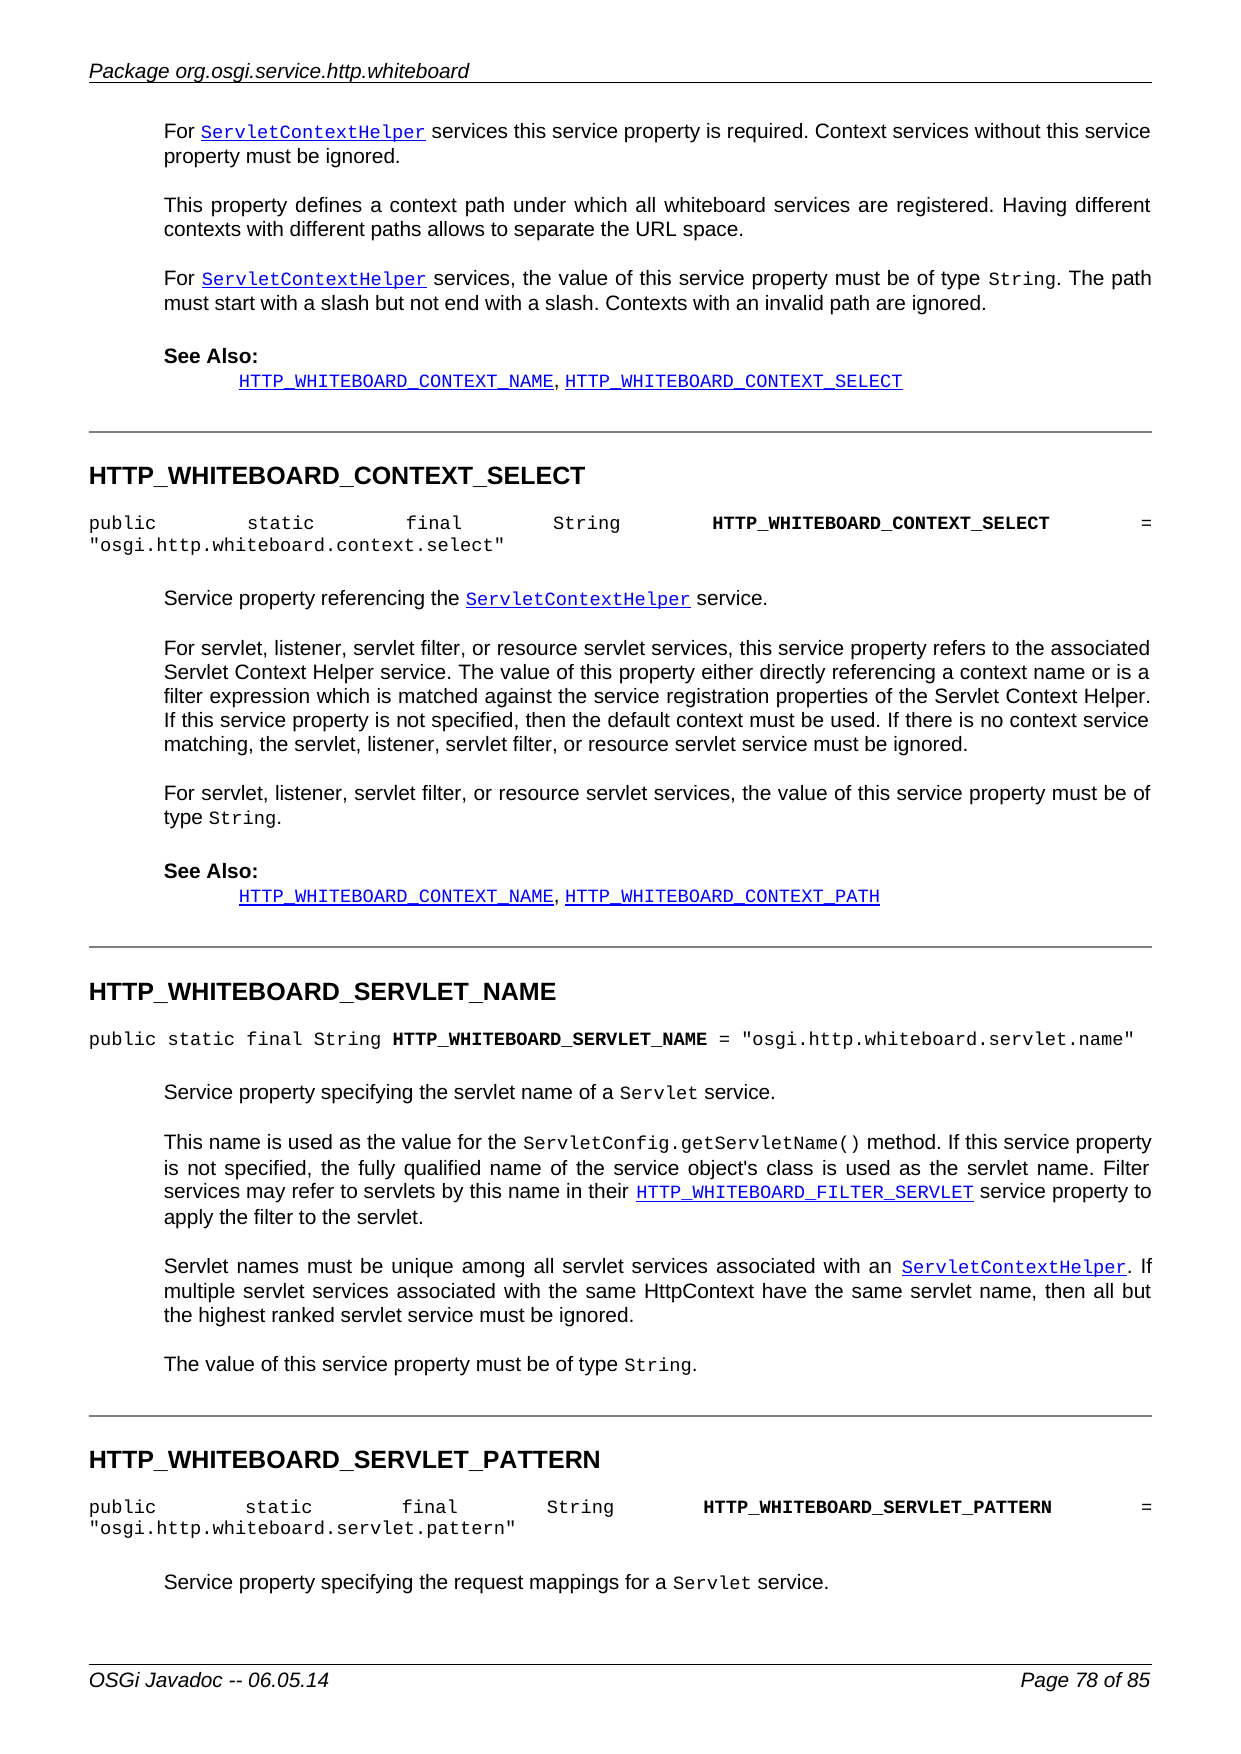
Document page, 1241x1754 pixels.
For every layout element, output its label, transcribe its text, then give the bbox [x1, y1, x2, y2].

text For ServletContextHelper services, the value of this service property must be of type String. The path must start with a slash but not end with a slash. Contexts with an invalid path are ignored. [163, 266, 1152, 315]
text HTTP_WHITEBOARD_CONTEXT_NAME, HTTP_WHITEBOARD_CONTEXT_SELECT [238, 368, 1152, 393]
text See Also: [163, 344, 1152, 368]
text This name is used as the value for the ServletConfig.getServletName() method. If this service property is not specified, the fully qualified name of the service object's class is used as the servlet name. Filter services may refer to servlets by this name in their HTTP_WHITEBOARD_FILTER_SERVLET service property to apply the filter to the servlet. [163, 1130, 1152, 1228]
text Servlet names must be unique among all servlet services associated with an ServletContextHelper. If multiple servlet services associated with the same HttpContext have the same servlet name, then all but the highest ranked servlet service must be ignored. [163, 1253, 1152, 1327]
text This property defines a context path under which all whiteboard services are registered. Having different contexts with different paths allows to separate the URL space. [163, 193, 1152, 241]
text HTTP_WHITEBOARD_CONTEXT_NAME, HTTP_WHITEBOARD_CONTEXT_PATH [238, 883, 1152, 908]
text Service property referencing the ServletContextHelper service. [163, 586, 1152, 611]
text Service property specifying the servlet name of a Servlet service. [163, 1080, 1152, 1105]
text For ServletContextHelper services this service property is required. Context services without this service property must be ignored. [163, 118, 1152, 168]
text The value of this service property must be of type String. [163, 1352, 1152, 1377]
text public static final String HTTP_WHITEBOARD_SERVLET_PATTERN = "osgi.http.whiteboard.servlet.pattern" [88, 1498, 1152, 1540]
subtitle HTTP_WHITEBOARD_SERVLET_PATTERN [88, 1445, 1152, 1474]
text For servlet, listener, servlet filter, or resource servlet services, the value of this service property must be of type String. [163, 781, 1152, 830]
text public static final String HTTP_WHITEBOARD_SERVLET_NAME = "osgi.http.whiteboard.servlet.name" [88, 1029, 1152, 1051]
text For servlet, listener, servlet filter, or resource servlet services, this service property refers to the associated Servlet Context Helper service. The value of this property either directly referencing a context name or is a filter expression which is matched against the service registration properties of the Servlet Context Helper. If this service property is not specified, then the default context must be used. If there is no context service matching, the servlet, listener, servlet filter, or resource servlet service must be ignored. [163, 636, 1152, 756]
subtitle HTTP_WHITEBOARD_CONTEXT_SELECT [88, 461, 1152, 490]
text Service property specifying the request mappings for a Servlet service. [163, 1569, 1152, 1595]
text See Also: [163, 859, 1152, 883]
text public static final String HTTP_WHITEBOARD_CONTEXT_SELECT = "osgi.http.whiteboard.context.select" [88, 514, 1152, 557]
subtitle HTTP_WHITEBOARD_SERVLET_NAME [88, 977, 1152, 1005]
